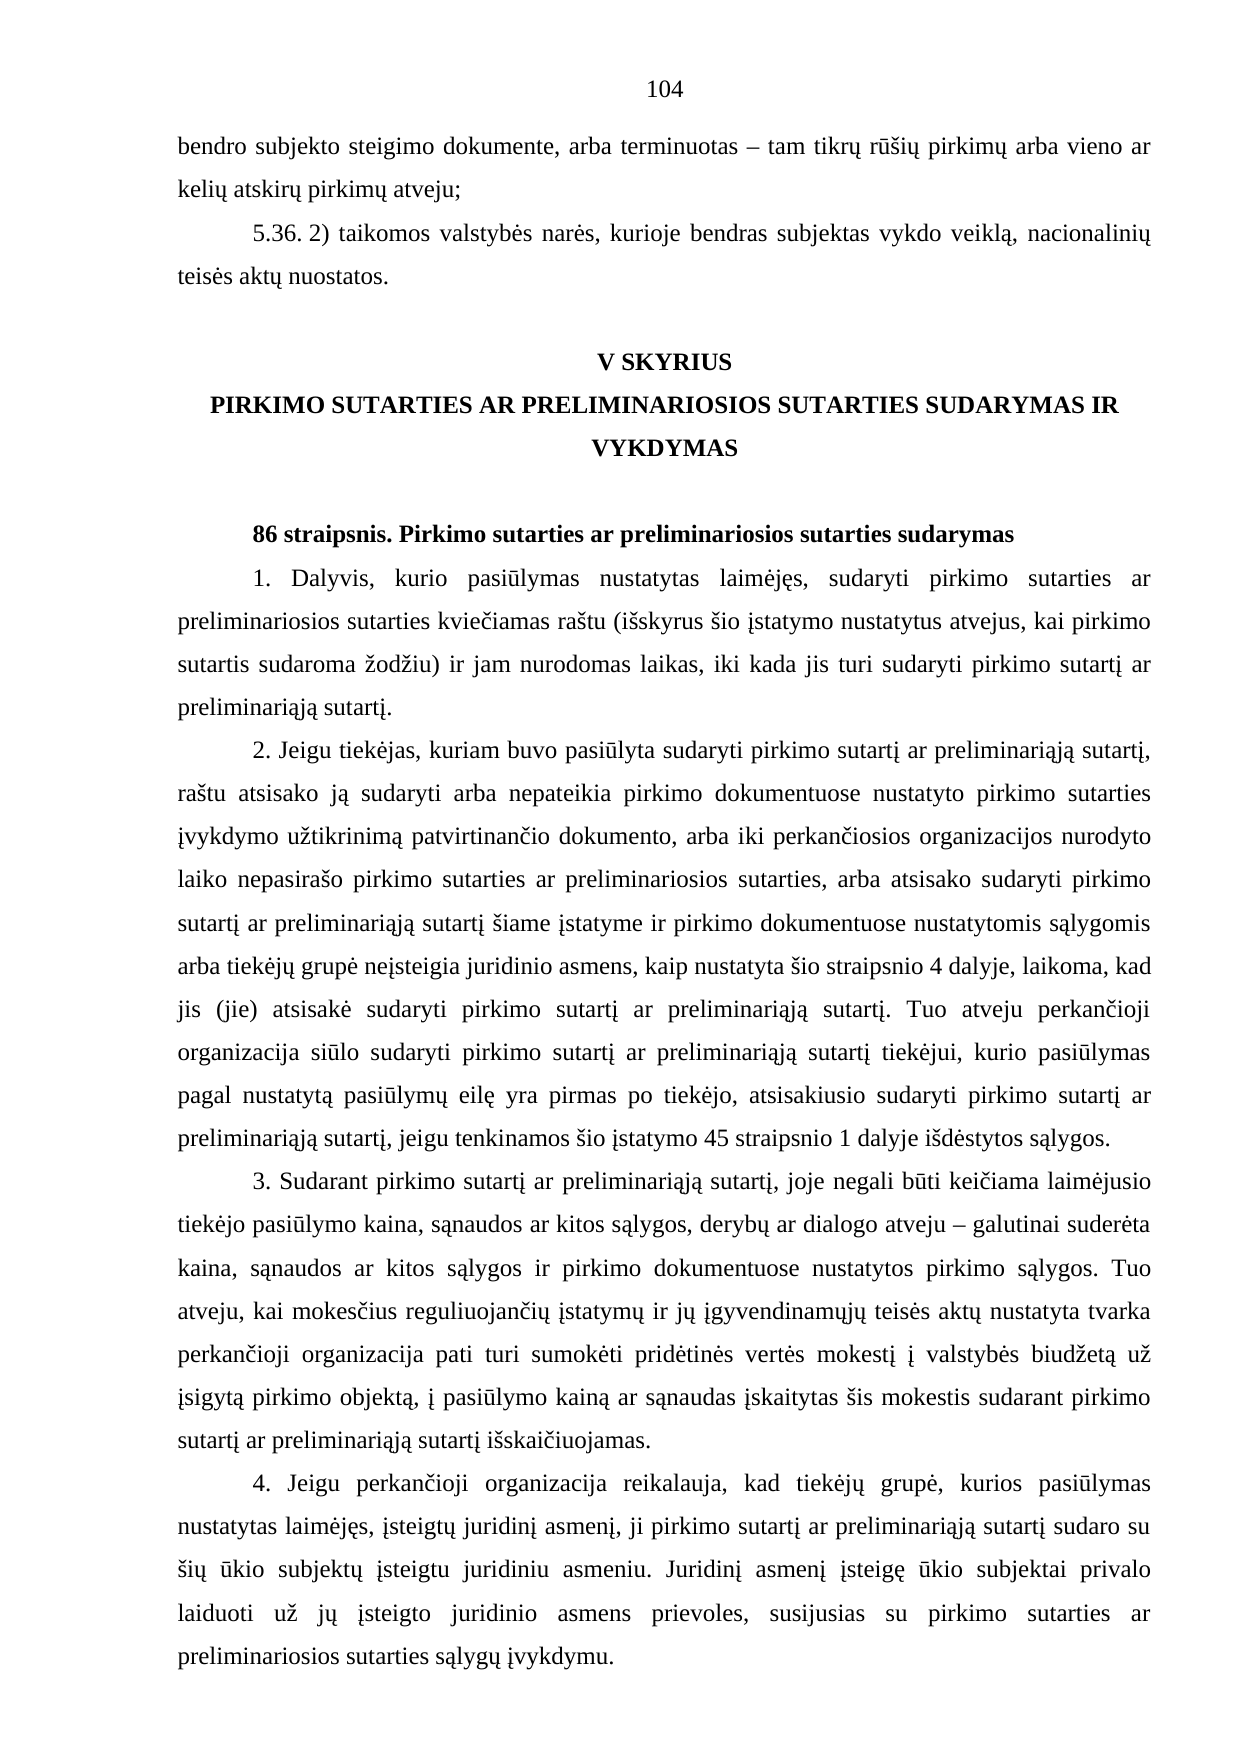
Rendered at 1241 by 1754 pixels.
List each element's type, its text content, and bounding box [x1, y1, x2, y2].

text PIRKIMO SUTARTIES AR PRELIMINARIOSIOS SUTARTIES SUDARYMAS IR VYKDYMAS [177, 390, 1152, 462]
text V SKYRIUS [177, 347, 1152, 376]
subtitle 2) taikomos valstybės narės, kurioje bendras subjektas vykdo veiklą, nacionalinių teisės aktų nuostatos. [177, 218, 1152, 289]
text 86 straipsnis. Pirkimo sutarties ar preliminariosios sutarties sudarymas [177, 519, 1152, 548]
text 2. Jeigu tiekėjas, kuriam buvo pasiūlyta sudaryti pirkimo sutartį ar preliminariąją sutartį, raštu atsisako ją sudaryti arba nepateikia pirkimo dokumentuose nustatyto pirkimo sutarties įvykdymo užtikrinimą patvirtinančio dokumento, arba iki perkančiosios organizacijos nurodyto laiko nepasirašo pirkimo sutarties ar preliminariosios sutarties, arba atsisako sudaryti pirkimo sutartį ar preliminariąją sutartį šiame įstatyme ir pirkimo dokumentuose nustatytomis sąlygomis arba tiekėjų grupė neįsteigia juridinio asmens, kaip nustatyta šio straipsnio 4 dalyje, laikoma, kad jis (jie) atsisakė sudaryti pirkimo sutartį ar preliminariąją sutartį. Tuo atveju perkančioji organizacija siūlo sudaryti pirkimo sutartį ar preliminariąją sutartį tiekėjui, kurio pasiūlymas pagal nustatytą pasiūlymų eilę yra pirmas po tiekėjo, atsisakiusio sudaryti pirkimo sutartį ar preliminariąją sutartį, jeigu tenkinamos šio įstatymo 45 straipsnio 1 dalyje išdėstytos sąlygos. [177, 735, 1152, 1152]
text 3. Sudarant pirkimo sutartį ar preliminariąją sutartį, joje negali būti keičiama laimėjusio tiekėjo pasiūlymo kaina, sąnaudos ar kitos sąlygos, derybų ar dialogo atveju – galutinai suderėta kaina, sąnaudos ar kitos sąlygos ir pirkimo dokumentuose nustatytos pirkimo sąlygos. Tuo atveju, kai mokesčius reguliuojančių įstatymų ir jų įgyvendinamųjų teisės aktų nustatyta tvarka perkančioji organizacija pati turi sumokėti pridėtinės vertės mokestį į valstybės biudžetą už įsigytą pirkimo objektą, į pasiūlymo kainą ar sąnaudas įskaitytas šis mokestis sudarant pirkimo sutartį ar preliminariąją sutartį išskaičiuojamas. [177, 1166, 1152, 1454]
subtitle bendro subjekto steigimo dokumente, arba terminuotas – tam tikrų rūšių pirkimų arba vieno ar kelių atskirų pirkimų atveju; [177, 131, 1152, 203]
text 4. Jeigu perkančioji organizacija reikalauja, kad tiekėjų grupė, kurios pasiūlymas nustatytas laimėjęs, įsteigtų juridinį asmenį, ji pirkimo sutartį ar preliminariąją sutartį sudaro su šių ūkio subjektų įsteigtu juridiniu asmeniu. Juridinį asmenį įsteigę ūkio subjektai privalo laiduoti už jų įsteigto juridinio asmens prievoles, susijusias su pirkimo sutarties ar preliminariosios sutarties sąlygų įvykdymu. [177, 1468, 1152, 1669]
text 1. Dalyvis, kurio pasiūlymas nustatytas laimėjęs, sudaryti pirkimo sutarties ar preliminariosios sutarties kviečiamas raštu (išskyrus šio įstatymo nustatytus atvejus, kai pirkimo sutartis sudaroma žodžiu) ir jam nurodomas laikas, iki kada jis turi sudaryti pirkimo sutartį ar preliminariąją sutartį. [177, 563, 1152, 721]
